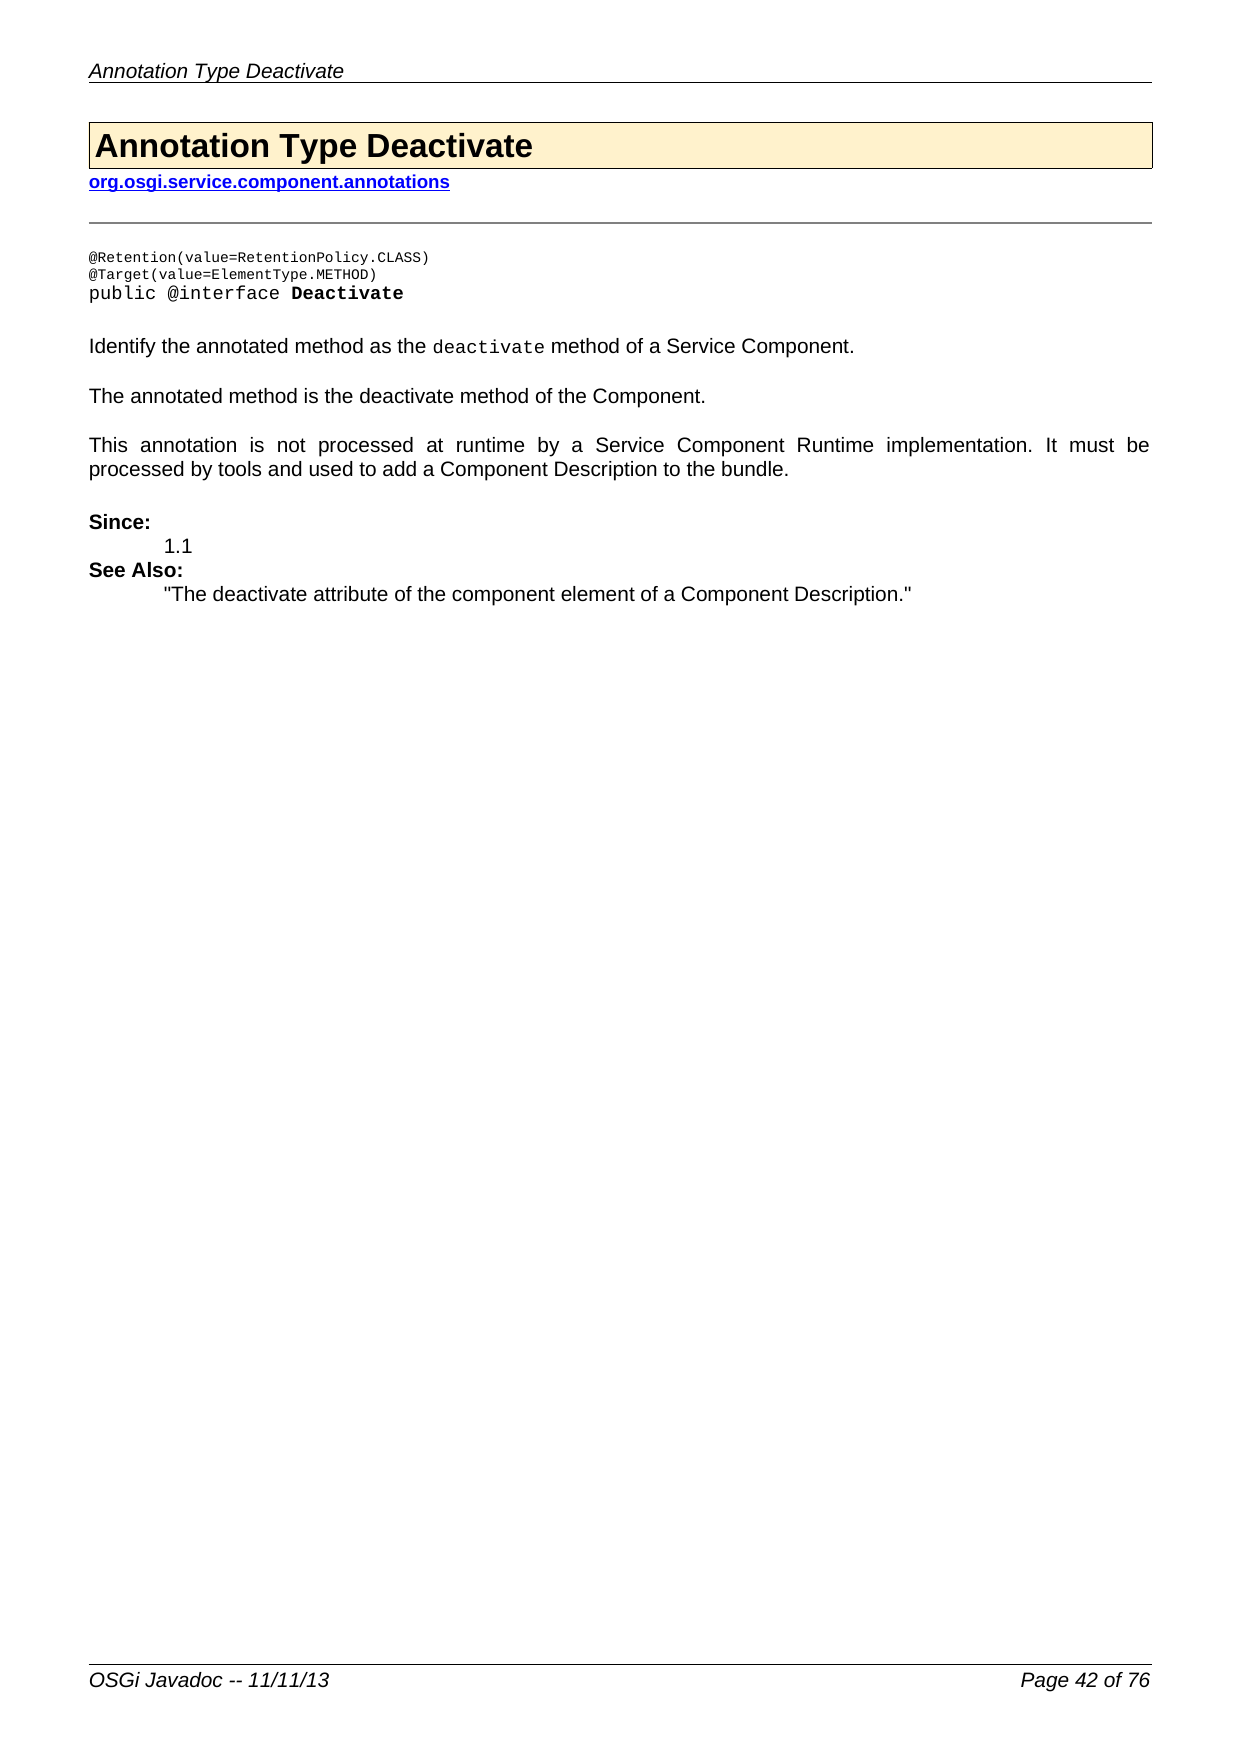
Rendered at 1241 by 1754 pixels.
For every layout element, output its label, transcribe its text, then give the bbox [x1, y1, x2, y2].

text Identify the annotated method as the deactivate method of a Service Component. [88, 334, 1152, 359]
text "The deactivate attribute of the component element of a Component Description." [163, 582, 1152, 606]
text This annotation is not processed at runtime by a Service Component Runtime implementation. It must be processed by tools and used to add a Component Description to the bundle. [88, 433, 1152, 481]
text org.osgi.service.component.annotations [88, 171, 1152, 193]
text Since: [88, 510, 1152, 534]
text The annotated method is the deactivate method of the Component. [88, 384, 1152, 408]
text @Retention(value=RetentionPolicy.CLASS) @Target(value=ElementType.METHOD) public @interface Deactivate [88, 250, 1152, 305]
text 1.1 [163, 534, 1152, 558]
text See Also: [88, 558, 1152, 582]
subtitle Annotation Type Deactivate [90, 123, 1152, 168]
